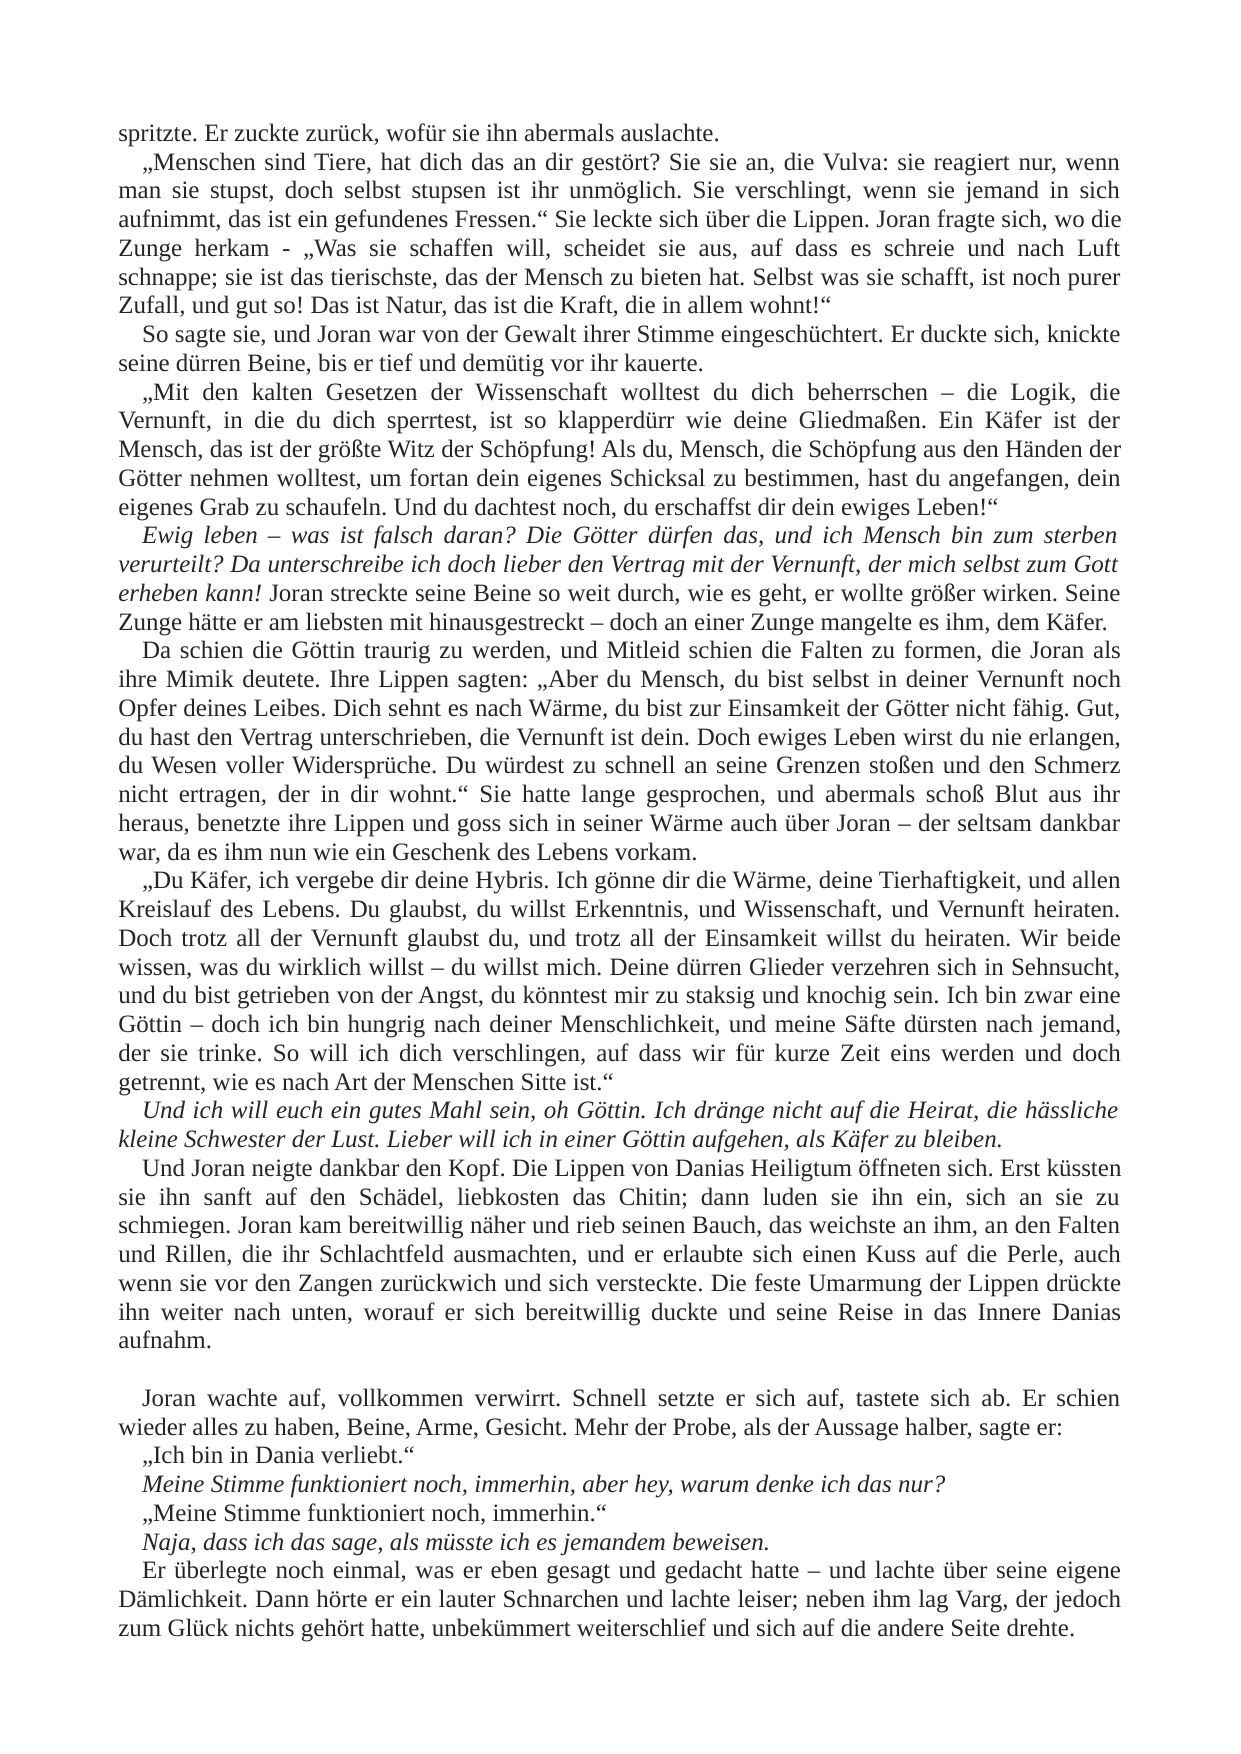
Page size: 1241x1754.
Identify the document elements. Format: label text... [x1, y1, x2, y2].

text Er überlegte noch einmal, was er eben gesagt und gedacht hatte – und lachte über seine eigene Dämlichkeit. Dann hörte er ein lauter Schnarchen und lachte leiser; neben ihm lag Varg, der jedoch zum Glück nichts gehört hatte, unbekümmert weiterschlief und sich auf die andere Seite drehte. [118, 1556, 1122, 1642]
text Und Joran neigte dankbar den Kopf. Die Lippen von Danias Heiligtum öffneten sich. Erst küssten sie ihn sanft auf den Schädel, liebkosten das Chitin; dann luden sie ihn ein, sich an sie zu schmiegen. Joran kam bereitwillig näher und rieb seinen Bauch, das weichste an ihm, an den Falten und Rillen, die ihr Schlachtfeld ausmachten, und er erlaubte sich einen Kuss auf die Perle, auch wenn sie vor den Zangen zurückwich und sich versteckte. Die feste Umarmung der Lippen drückte ihn weiter nach unten, worauf er sich bereitwillig duckte und seine Reise in das Innere Danias aufnahm. [118, 1153, 1122, 1354]
text „Mit den kalten Gesetzen der Wissenschaft wolltest du dich beherrschen – die Logik, die Vernunft, in die du dich sperrtest, ist so klapperdürr wie deine Gliedmaßen. Ein Käfer ist der Mensch, das ist der größte Witz der Schöpfung! Als du, Mensch, die Schöpfung aus den Händen der Götter nehmen wolltest, um fortan dein eigenes Schicksal zu bestimmen, hast du angefangen, dein eigenes Grab zu schaufeln. Und du dachtest noch, du erschaffst dir dein ewiges Leben!“ [118, 377, 1122, 521]
text „Du Käfer, ich vergebe dir deine Hybris. Ich gönne dir die Wärme, deine Tierhaftigkeit, und allen Kreislauf des Lebens. Du glaubst, du willst Erkenntnis, und Wissenschaft, und Vernunft heiraten. Doch trotz all der Vernunft glaubst du, und trotz all der Einsamkeit willst du heiraten. Wir beide wissen, was du wirklich willst – du willst mich. Deine dürren Glieder verzehren sich in Sehnsucht, und du bist getrieben von der Angst, du könntest mir zu staksig und knochig sein. Ich bin zwar eine Göttin – doch ich bin hungrig nach deiner Menschlichkeit, und meine Säfte dürsten nach jemand, der sie trinke. So will ich dich verschlingen, auf dass wir für kurze Zeit eins werden und doch getrennt, wie es nach Art der Menschen Sitte ist.“ [118, 866, 1122, 1096]
text Meine Stimme funktioniert noch, immerhin, aber hey, warum denke ich das nur? [118, 1469, 1122, 1498]
text „Ich bin in Dania verliebt.“ [118, 1441, 1122, 1469]
text Joran wachte auf, vollkommen verwirrt. Schnell setzte er sich auf, tastete sich ab. Er schien wieder alles zu haben, Beine, Arme, Gesicht. Mehr der Probe, als der Aussage halber, sagte er: [118, 1383, 1122, 1441]
text „Menschen sind Tiere, hat dich das an dir gestört? Sie sie an, die Vulva: sie reagiert nur, wenn man sie stupst, doch selbst stupsen ist ihr unmöglich. Sie verschlingt, wenn sie jemand in sich aufnimmt, das ist ein gefundenes Fressen.“ Sie leckte sich über die Lippen. Joran fragte sich, wo die Zunge herkam - „Was sie schaffen will, scheidet sie aus, auf dass es schreie und nach Luft schnappe; sie ist das tierischste, das der Mensch zu bieten hat. Selbst was sie schafft, ist noch purer Zufall, und gut so! Das ist Natur, das ist die Kraft, die in allem wohnt!“ [118, 147, 1122, 319]
text „Meine Stimme funktioniert noch, immerhin.“ [118, 1498, 1122, 1527]
text Da schien die Göttin traurig zu werden, und Mitleid schien die Falten zu formen, die Joran als ihre Mimik deutete. Ihre Lippen sagten: „Aber du Mensch, du bist selbst in deiner Vernunft noch Opfer deines Leibes. Dich sehnt es nach Wärme, du bist zur Einsamkeit der Götter nicht fähig. Gut, du hast den Vertrag unterschrieben, die Vernunft ist dein. Doch ewiges Leben wirst du nie erlangen, du Wesen voller Widersprüche. Du würdest zu schnell an seine Grenzen stoßen und den Schmerz nicht ertragen, der in dir wohnt.“ Sie hatte lange gesprochen, und abermals schoß Blut aus ihr heraus, benetzte ihre Lippen und goss sich in seiner Wärme auch über Joran – der seltsam dankbar war, da es ihm nun wie ein Geschenk des Lebens vorkam. [118, 636, 1122, 866]
text So sagte sie, und Joran war von der Gewalt ihrer Stimme eingeschüchtert. Er duckte sich, knickte seine dürren Beine, bis er tief und demütig vor ihr kauerte. [118, 319, 1122, 377]
text spritzte. Er zuckte zurück, wofür sie ihn abermals auslachte. [118, 118, 1122, 147]
text Ewig leben – was ist falsch daran? Die Götter dürfen das, und ich Mensch bin zum sterben verurteilt? Da unterschreibe ich doch lieber den Vertrag mit der Vernunft, der mich selbst zum Gott erheben kann! Joran streckte seine Beine so weit durch, wie es geht, er wollte größer wirken. Seine Zunge hätte er am liebsten mit hinausgestreckt – doch an einer Zunge mangelte es ihm, dem Käfer. [118, 521, 1122, 636]
text Naja, dass ich das sage, als müsste ich es jemandem beweisen. [118, 1527, 1122, 1556]
text Und ich will euch ein gutes Mahl sein, oh Göttin. Ich dränge nicht auf die Heirat, die hässliche kleine Schwester der Lust. Lieber will ich in einer Göttin aufgehen, als Käfer zu bleiben. [118, 1096, 1122, 1153]
